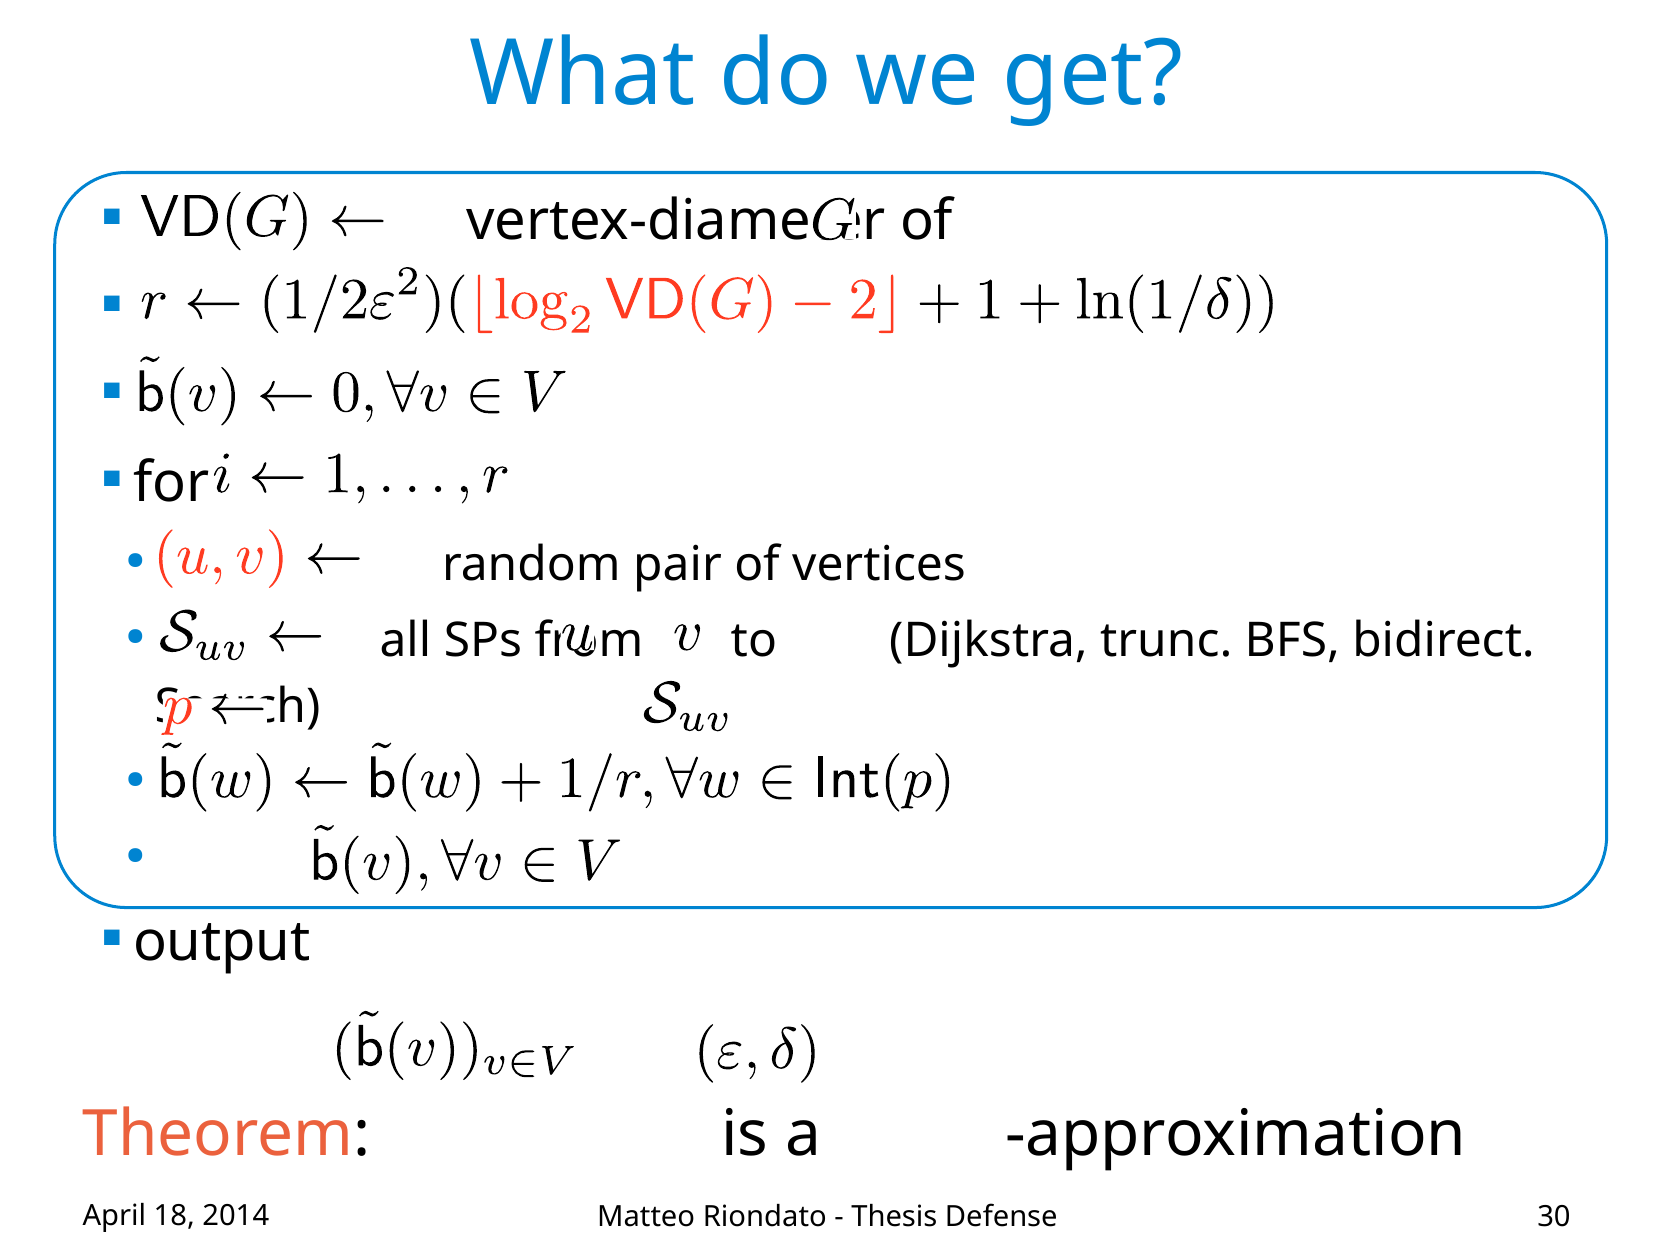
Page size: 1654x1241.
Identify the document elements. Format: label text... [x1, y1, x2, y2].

text_box [140, 191, 387, 251]
text_box [134, 356, 568, 426]
text_box [560, 624, 595, 651]
text_box [140, 267, 1279, 334]
text_box [331, 1010, 577, 1081]
list vertex-diameter of for random pair of vertices all SPs from to (Dijkstra, trunc. BFS, bidirect. Search) random element of output Theorem: is a -approximation [82, 895, 1571, 1186]
text_box [156, 742, 955, 812]
text_box [672, 624, 704, 651]
text_box [212, 453, 511, 504]
text_box [693, 1024, 821, 1083]
text_box [159, 609, 325, 661]
text_box [161, 693, 267, 735]
text_box [642, 680, 731, 732]
text_box [810, 197, 856, 241]
title What do we get? [82, 0, 1571, 139]
text_box [309, 825, 623, 895]
text_box [153, 529, 364, 588]
list vertex-diameter of for random pair of vertices all SPs from to (Dijkstra, trunc. BFS, bidirect. Search) random element of output Theorem: is a -approximation [82, 180, 1571, 906]
